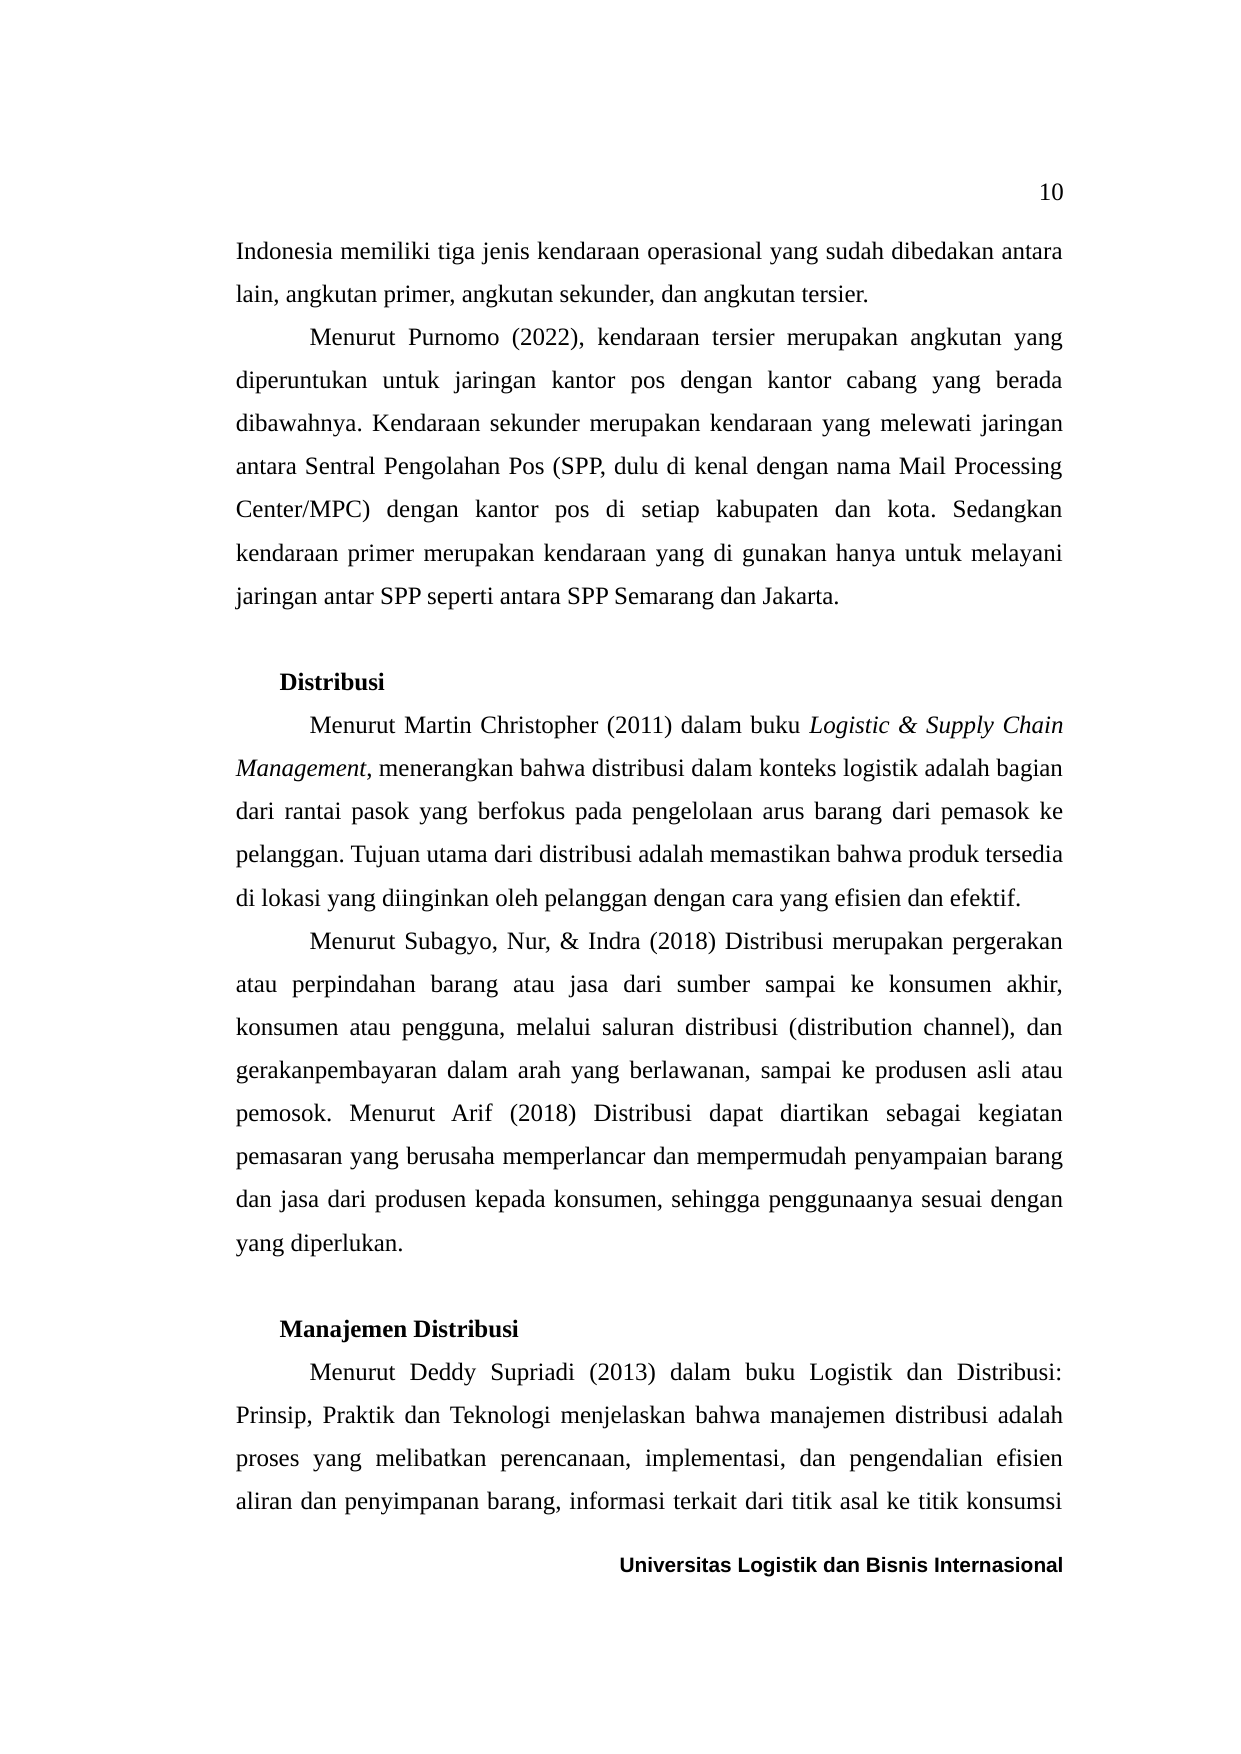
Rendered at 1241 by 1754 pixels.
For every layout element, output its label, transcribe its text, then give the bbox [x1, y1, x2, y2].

text Menurut Subagyo, Nur, & Indra (2018) Distribusi merupakan pergerakan atau perpindahan barang atau jasa dari sumber sampai ke konsumen akhir, konsumen atau pengguna, melalui saluran distribusi (distribution channel), dan gerakanpembayaran dalam arah yang berlawanan, sampai ke produsen asli atau pemosok. Menurut Arif (2018) Distribusi dapat diartikan sebagai kegiatan pemasaran yang berusaha memperlancar dan mempermudah penyampaian barang dan jasa dari produsen kepada konsumen, sehingga penggunaanya sesuai dengan yang diperlukan. [236, 926, 1063, 1256]
text Menurut Deddy Supriadi (2013) dalam buku Logistik dan Distribusi: Prinsip, Praktik dan Teknologi menjelaskan bahwa manajemen distribusi adalah proses yang melibatkan perencanaan, implementasi, dan pengendalian efisien aliran dan penyimpanan barang, informasi terkait dari titik asal ke titik konsumsi [236, 1357, 1063, 1515]
text Manajemen Distribusi [236, 1314, 1063, 1343]
text Menurut Purnomo (2022), kendaraan tersier merupakan angkutan yang diperuntukan untuk jaringan kantor pos dengan kantor cabang yang berada dibawahnya. Kendaraan sekunder merupakan kendaraan yang melewati jaringan antara Sentral Pengolahan Pos (SPP, dulu di kenal dengan nama Mail Processing Center/MPC) dengan kantor pos di setiap kabupaten dan kota. Sedangkan kendaraan primer merupakan kendaraan yang di gunakan hanya untuk melayani jaringan antar SPP seperti antara SPP Semarang dan Jakarta. [236, 322, 1063, 609]
text Distribusi [236, 667, 1063, 696]
text Indonesia memiliki tiga jenis kendaraan operasional yang sudah dibedakan antara lain, angkutan primer, angkutan sekunder, dan angkutan tersier. [236, 236, 1063, 308]
text Menurut Martin Christopher (2011) dalam buku Logistic & Supply Chain Management, menerangkan bahwa distribusi dalam konteks logistik adalah bagian dari rantai pasok yang berfokus pada pengelolaan arus barang dari pemasok ke pelanggan. Tujuan utama dari distribusi adalah memastikan bahwa produk tersedia di lokasi yang diinginkan oleh pelanggan dengan cara yang efisien dan efektif. [236, 710, 1063, 911]
